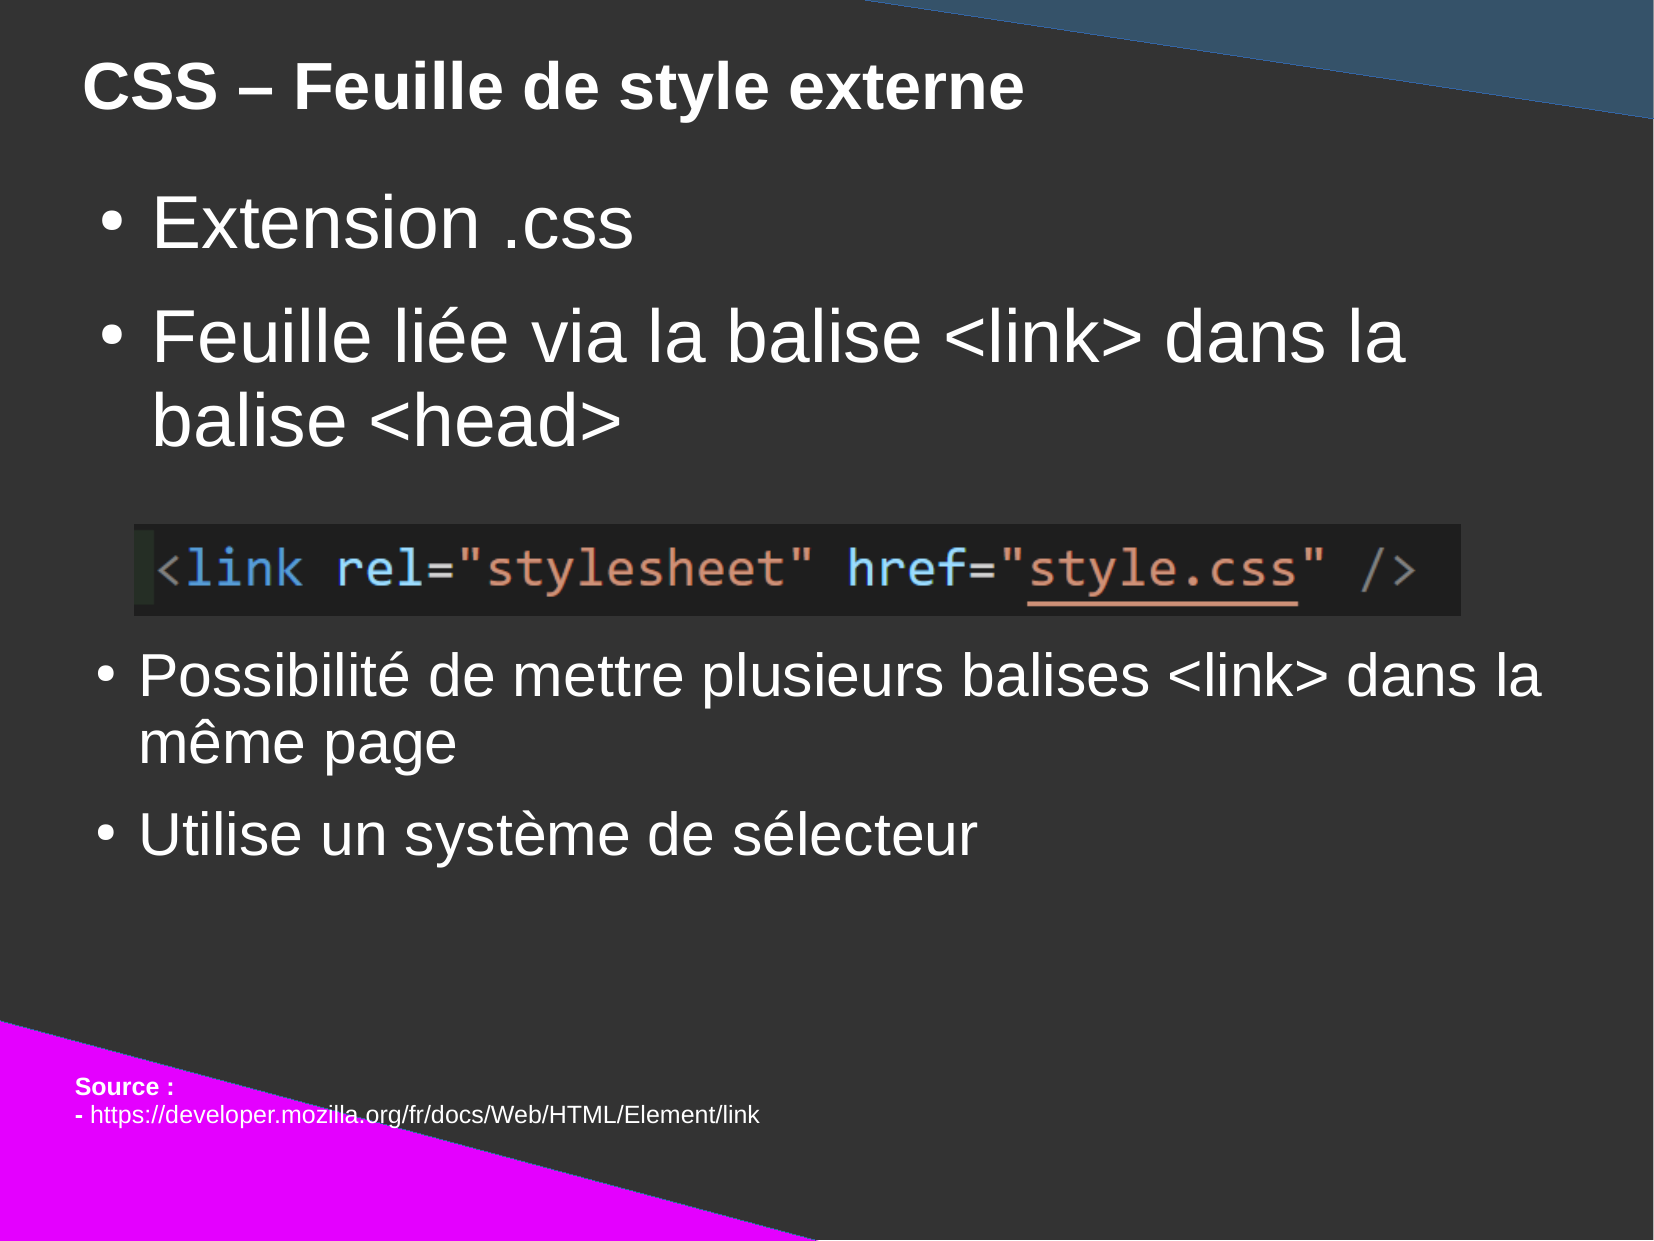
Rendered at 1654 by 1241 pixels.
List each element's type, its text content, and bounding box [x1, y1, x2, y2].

list Extension .css Feuille liée via la balise <link> dans la balise <head> [80, 180, 1605, 480]
text_box [0, 1020, 165, 1241]
title CSS – Feuille de style externe [82, 49, 1571, 162]
list Possibilité de mettre plusieurs balises <link> dans la même page Utilise un système de sélecteur [80, 641, 1605, 870]
text_box [865, 0, 1654, 119]
picture [134, 524, 1461, 616]
text_box Source : - https://developer.mozilla.org/fr/docs/Web/HTML/Element/link [59, 1065, 1546, 1241]
